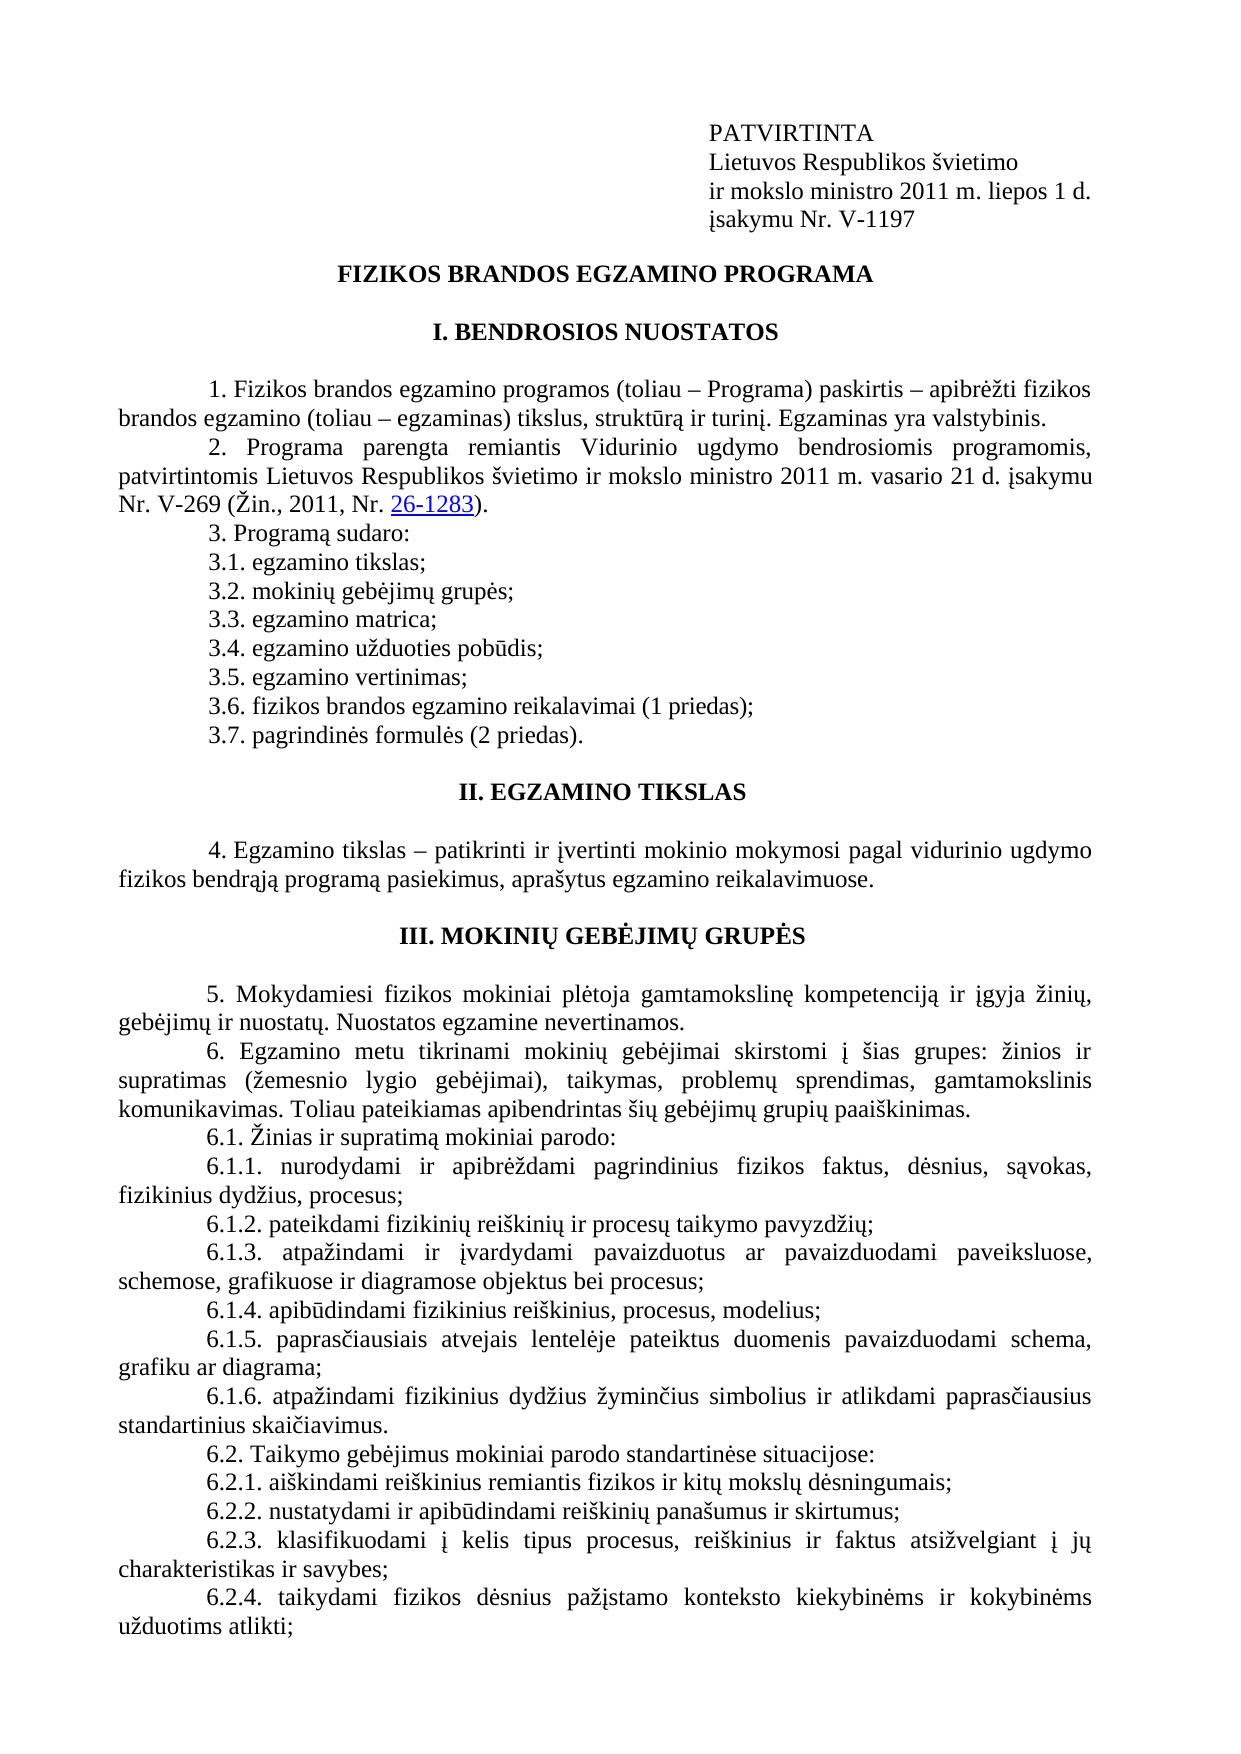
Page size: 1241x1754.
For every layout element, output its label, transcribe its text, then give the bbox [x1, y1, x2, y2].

text 5. Mokydamiesi fizikos mokiniai plėtoja gamtamokslinę kompetenciją ir įgyja žinių, gebėjimų ir nuostatų. Nuostatos egzamine nevertinamos. [118, 979, 1093, 1036]
text 6.2.1. aiškindami reiškinius remiantis fizikos ir kitų mokslų dėsningumais; [118, 1467, 1093, 1496]
text FIZIKOS BRANDOS EGZAMINO PROGRAMA [118, 259, 1093, 288]
text 1. Fizikos brandos egzamino programos (toliau – Programa) paskirtis – apibrėžti fizikos brandos egzamino (toliau – egzaminas) tikslus, struktūrą ir turinį. Egzaminas yra valstybinis. [118, 374, 1093, 432]
text 3.6. fizikos brandos egzamino reikalavimai (1 priedas); [118, 691, 1093, 720]
text 3. Programą sudaro: [118, 518, 1093, 547]
text 6. Egzamino metu tikrinami mokinių gebėjimai skirstomi į šias grupes: žinios ir supratimas (žemesnio lygio gebėjimai), taikymas, problemų sprendimas, gamtamokslinis komunikavimas. Toliau pateikiamas apibendrintas šių gebėjimų grupių paaiškinimas. [118, 1036, 1093, 1122]
text 6.2. Taikymo gebėjimus mokiniai parodo standartinėse situacijose: [118, 1439, 1093, 1467]
text 6.1.2. pateikdami fizikinių reiškinių ir procesų taikymo pavyzdžių; [118, 1209, 1093, 1237]
text 6.2.3. klasifikuodami į kelis tipus procesus, reiškinius ir faktus atsižvelgiant į jų charakteristikas ir savybes; [118, 1525, 1093, 1582]
text PATVIRTINTA [118, 118, 1093, 147]
text 6.1. Žinias ir supratimą mokiniai parodo: [118, 1122, 1093, 1151]
text 3.4. egzamino užduoties pobūdis; [118, 633, 1093, 662]
text 6.1.6. atpažindami fizikinius dydžius žyminčius simbolius ir atlikdami paprasčiausius standartinius skaičiavimus. [118, 1381, 1093, 1439]
text 6.1.4. apibūdindami fizikinius reiškinius, procesus, modelius; [118, 1295, 1093, 1324]
text ir mokslo ministro 2011 m. liepos 1 d. [118, 176, 1093, 204]
text III. Mokinių GEBĖJIMŲ GRUPĖS [118, 921, 1093, 950]
text 6.1.1. nurodydami ir apibrėždami pagrindinius fizikos faktus, dėsnius, sąvokas, fizikinius dydžius, procesus; [118, 1151, 1093, 1209]
text 6.1.5. paprasčiausiais atvejais lentelėje pateiktus duomenis pavaizduodami schema, grafiku ar diagrama; [118, 1324, 1093, 1381]
text 3.2. mokinių gebėjimų grupės; [118, 576, 1093, 604]
text 2. Programa parengta remiantis Vidurinio ugdymo bendrosiomis programomis, patvirtintomis Lietuvos Respublikos švietimo ir mokslo ministro 2011 m. vasario 21 d. įsakymu Nr. V-269 (Žin., 2011, Nr. 26-1283). [118, 432, 1093, 518]
text 6.1.3. atpažindami ir įvardydami pavaizduotus ar pavaizduodami paveiksluose, schemose, grafikuose ir diagramose objektus bei procesus; [118, 1237, 1093, 1295]
text I. BENDROSIOS NUOSTATOS [118, 317, 1093, 346]
text 3.7. pagrindinės formulės (2 priedas). [118, 720, 1093, 749]
text 3.1. egzamino tikslas; [118, 547, 1093, 576]
text 6.2.4. taikydami fizikos dėsnius pažįstamo konteksto kiekybinėms ir kokybinėms užduotims atlikti; [118, 1582, 1093, 1640]
text Lietuvos Respublikos švietimo [118, 147, 1093, 176]
text įsakymu Nr. V-1197 [118, 204, 1093, 233]
text II. EGZAMINO TIKSLAS [118, 777, 1093, 806]
text 4. Egzamino tikslas – patikrinti ir įvertinti mokinio mokymosi pagal vidurinio ugdymo fizikos bendrąją programą pasiekimus, aprašytus egzamino reikalavimuose. [118, 835, 1093, 892]
text 3.3. egzamino matrica; [118, 604, 1093, 633]
text 3.5. egzamino vertinimas; [118, 662, 1093, 691]
text 6.2.2. nustatydami ir apibūdindami reiškinių panašumus ir skirtumus; [118, 1496, 1093, 1525]
